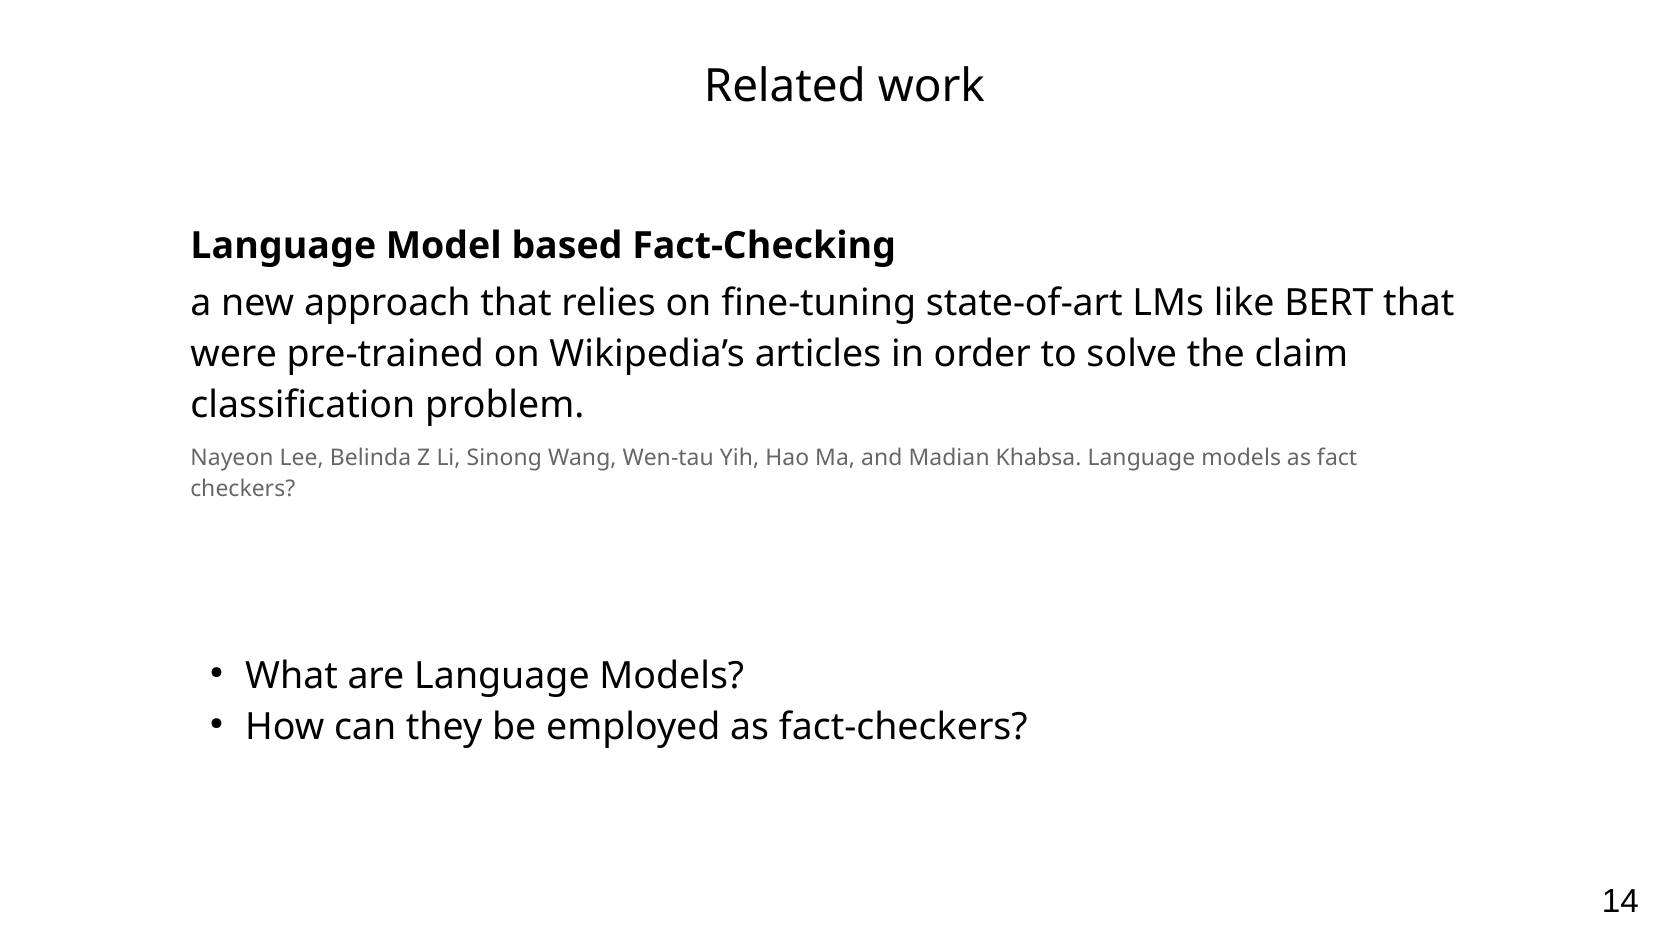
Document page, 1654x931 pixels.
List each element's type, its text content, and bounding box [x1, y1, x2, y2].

text_box Related work [376, 45, 1277, 123]
text_box [1024, 874, 1654, 931]
text_box Language Model based Fact-Checking a new approach that relies on fine-tuning state-of-art LMs like BERT that were pre-trained on Wikipedia’s articles in order to solve the claim classification problem. Nayeon Lee, Belinda Z Li, Sinong Wang, Wen-tau Yih, Hao Ma, and Madian Khabsa. Language models as fact checkers? [175, 211, 1478, 526]
text_box What are Language Models? How can they be employed as fact-checkers? [195, 590, 1441, 811]
